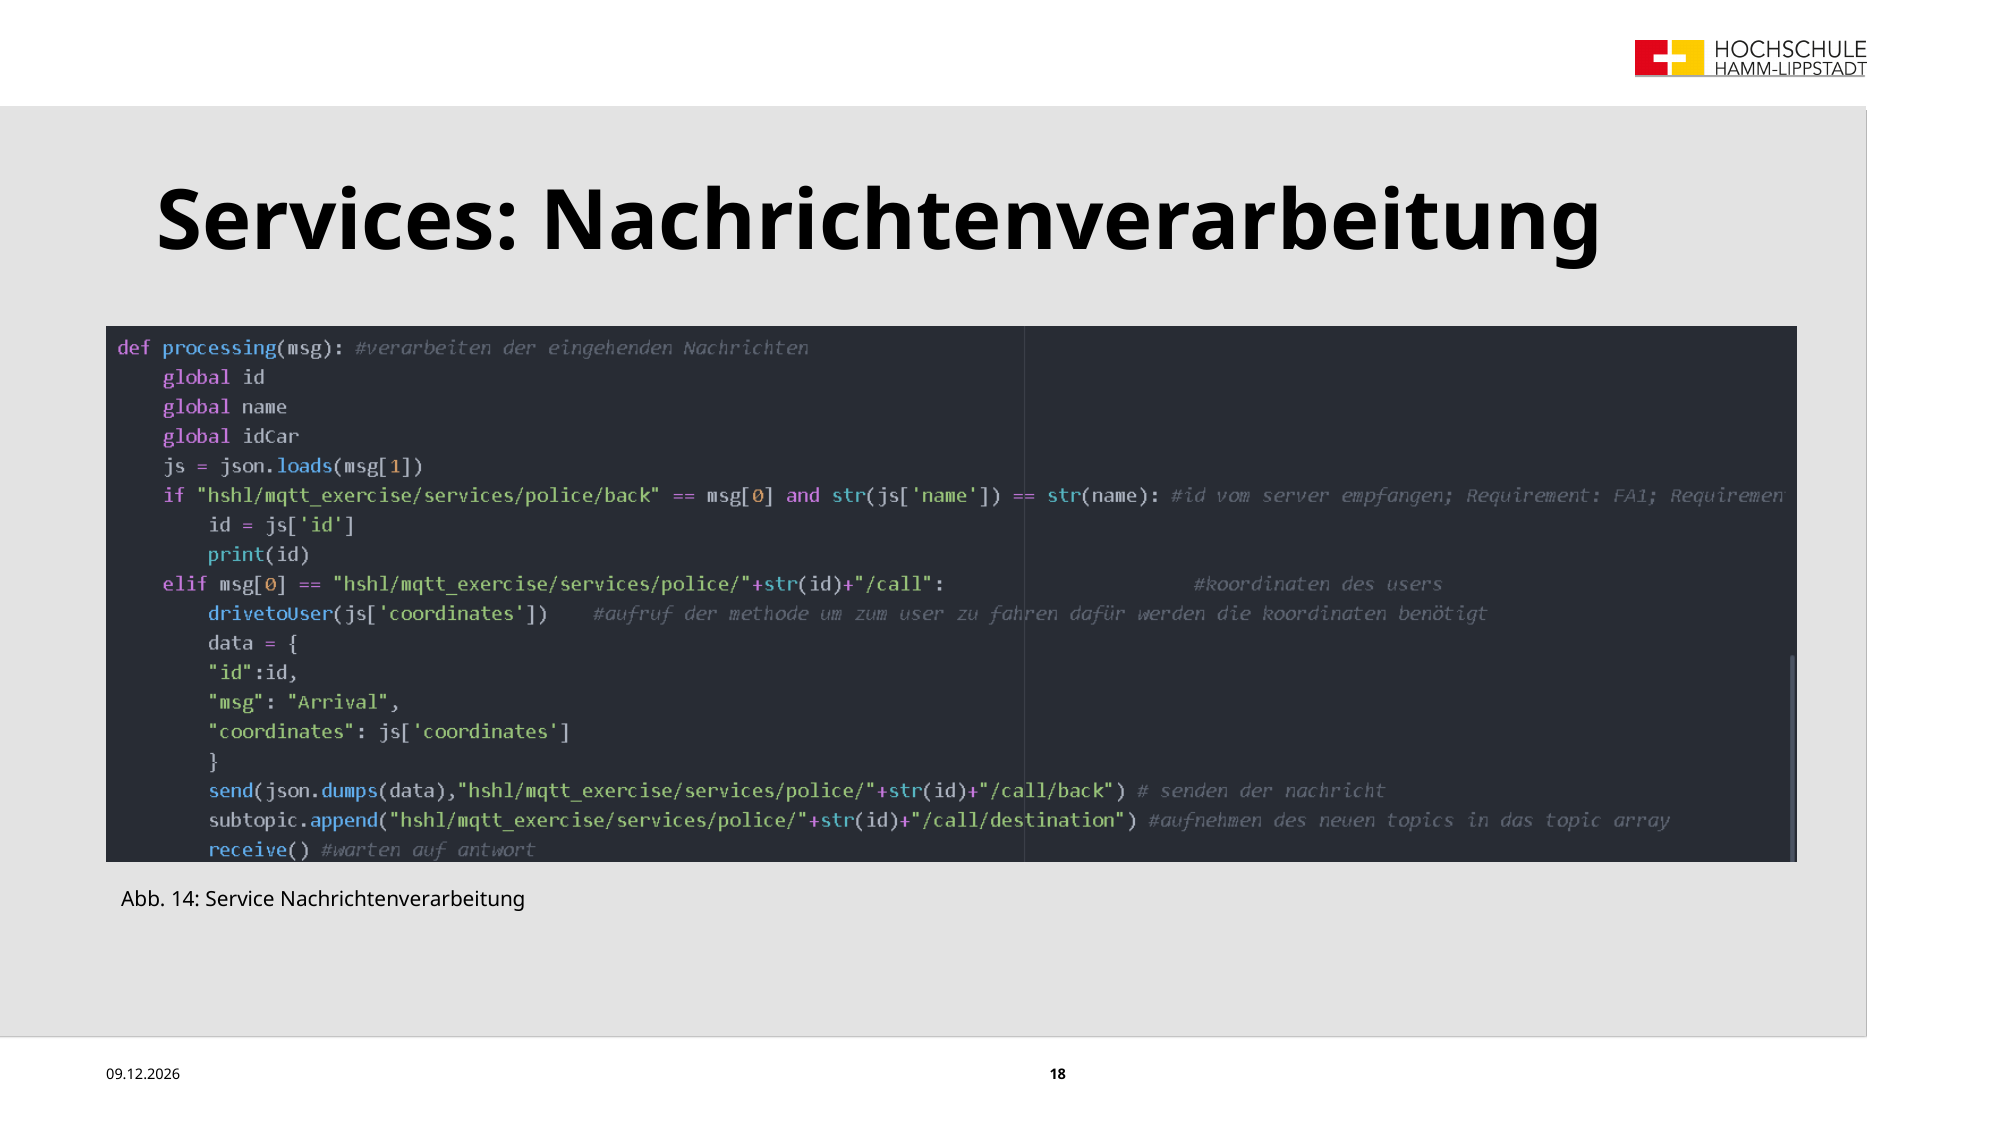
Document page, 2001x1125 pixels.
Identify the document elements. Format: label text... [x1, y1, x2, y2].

picture [106, 326, 1797, 862]
text_box 12.07.2021 [106, 1065, 457, 1084]
text_box Abb. 14: Service Nachrichtenverarbeitung [106, 878, 502, 919]
title Services: Nachrichtenverarbeitung [141, 122, 1821, 310]
text_box [1049, 1065, 1400, 1084]
